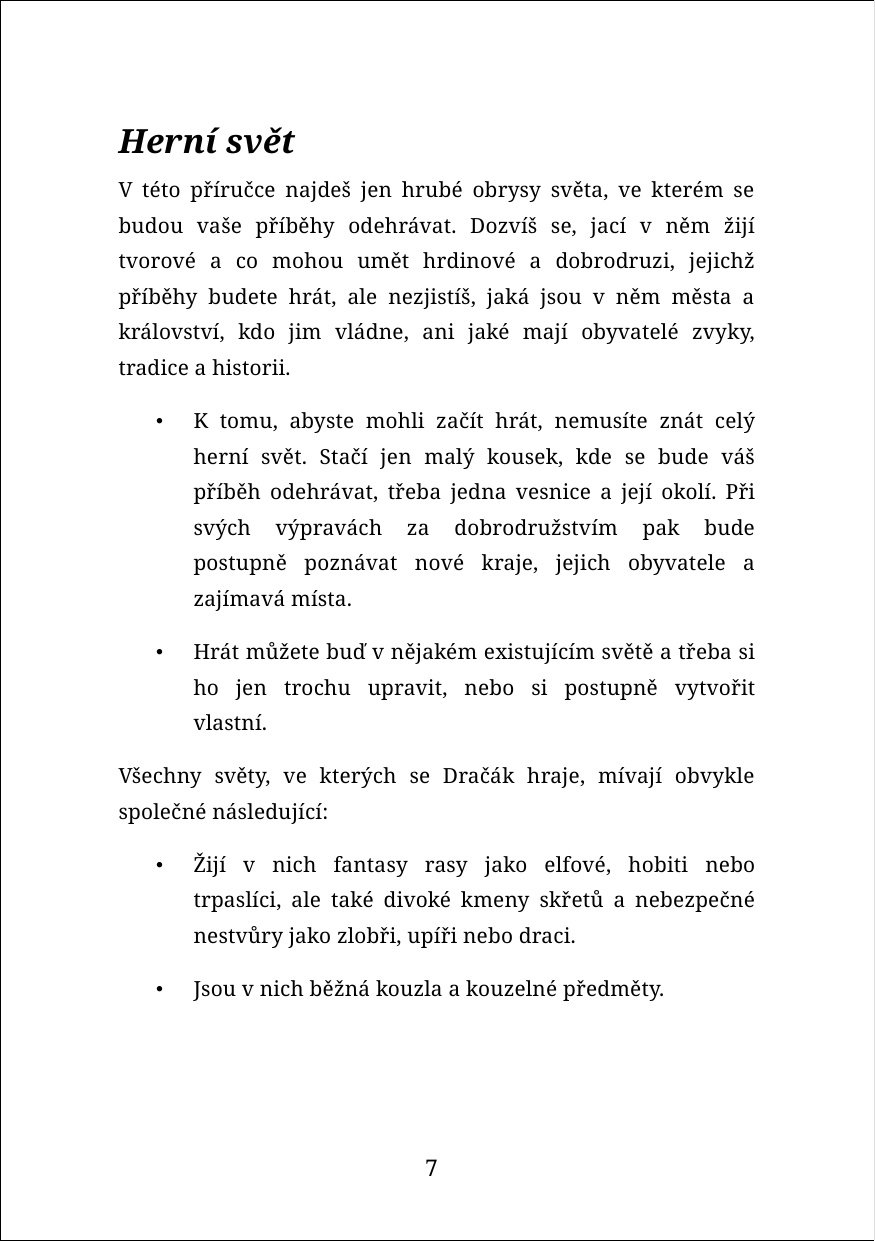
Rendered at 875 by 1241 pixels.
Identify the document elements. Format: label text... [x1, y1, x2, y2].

text Všechny světy, ve kterých se Dračák hraje, mívají obvykle společné následující: [118, 761, 756, 825]
list Jsou v nich běžná kouzla a kouzelné předměty. [156, 974, 756, 1003]
text V této příručce najdeš jen hrubé obrysy světa, ve kterém se budou vaše příběhy odehrávat. Dozvíš se, jací v něm žijí tvorové a co mohou umět hrdinové a dobrodruzi, jejichž příběhy budete hrát, ale nezjistíš, jaká jsou v něm města a království, kdo jim vládne, ani jaké mají obyvatelé zvyky, tradice a historii. [118, 175, 756, 381]
subtitle Herní svět [118, 118, 756, 164]
list K tomu, abyste mohli začít hrát, nemusíte znát celý herní svět. Stačí jen malý kousek, kde se bude váš příběh odehrávat, třeba jedna vesnice a její okolí. Při svých výpravách za dobrodružstvím pak bude postupně poznávat nové kraje, jejich obyvatele a zajímavá místa. [156, 406, 756, 612]
list Hrát můžete buď v nějakém existujícím světě a třeba si ho jen trochu upravit, nebo si postupně vytvořit vlastní. [156, 637, 756, 737]
list Žijí v nich fantasy rasy jako elfové, hobiti nebo trpaslíci, ale také divoké kmeny skřetů a nebezpečné nestvůry jako zlobři, upíři nebo draci. [156, 850, 756, 949]
